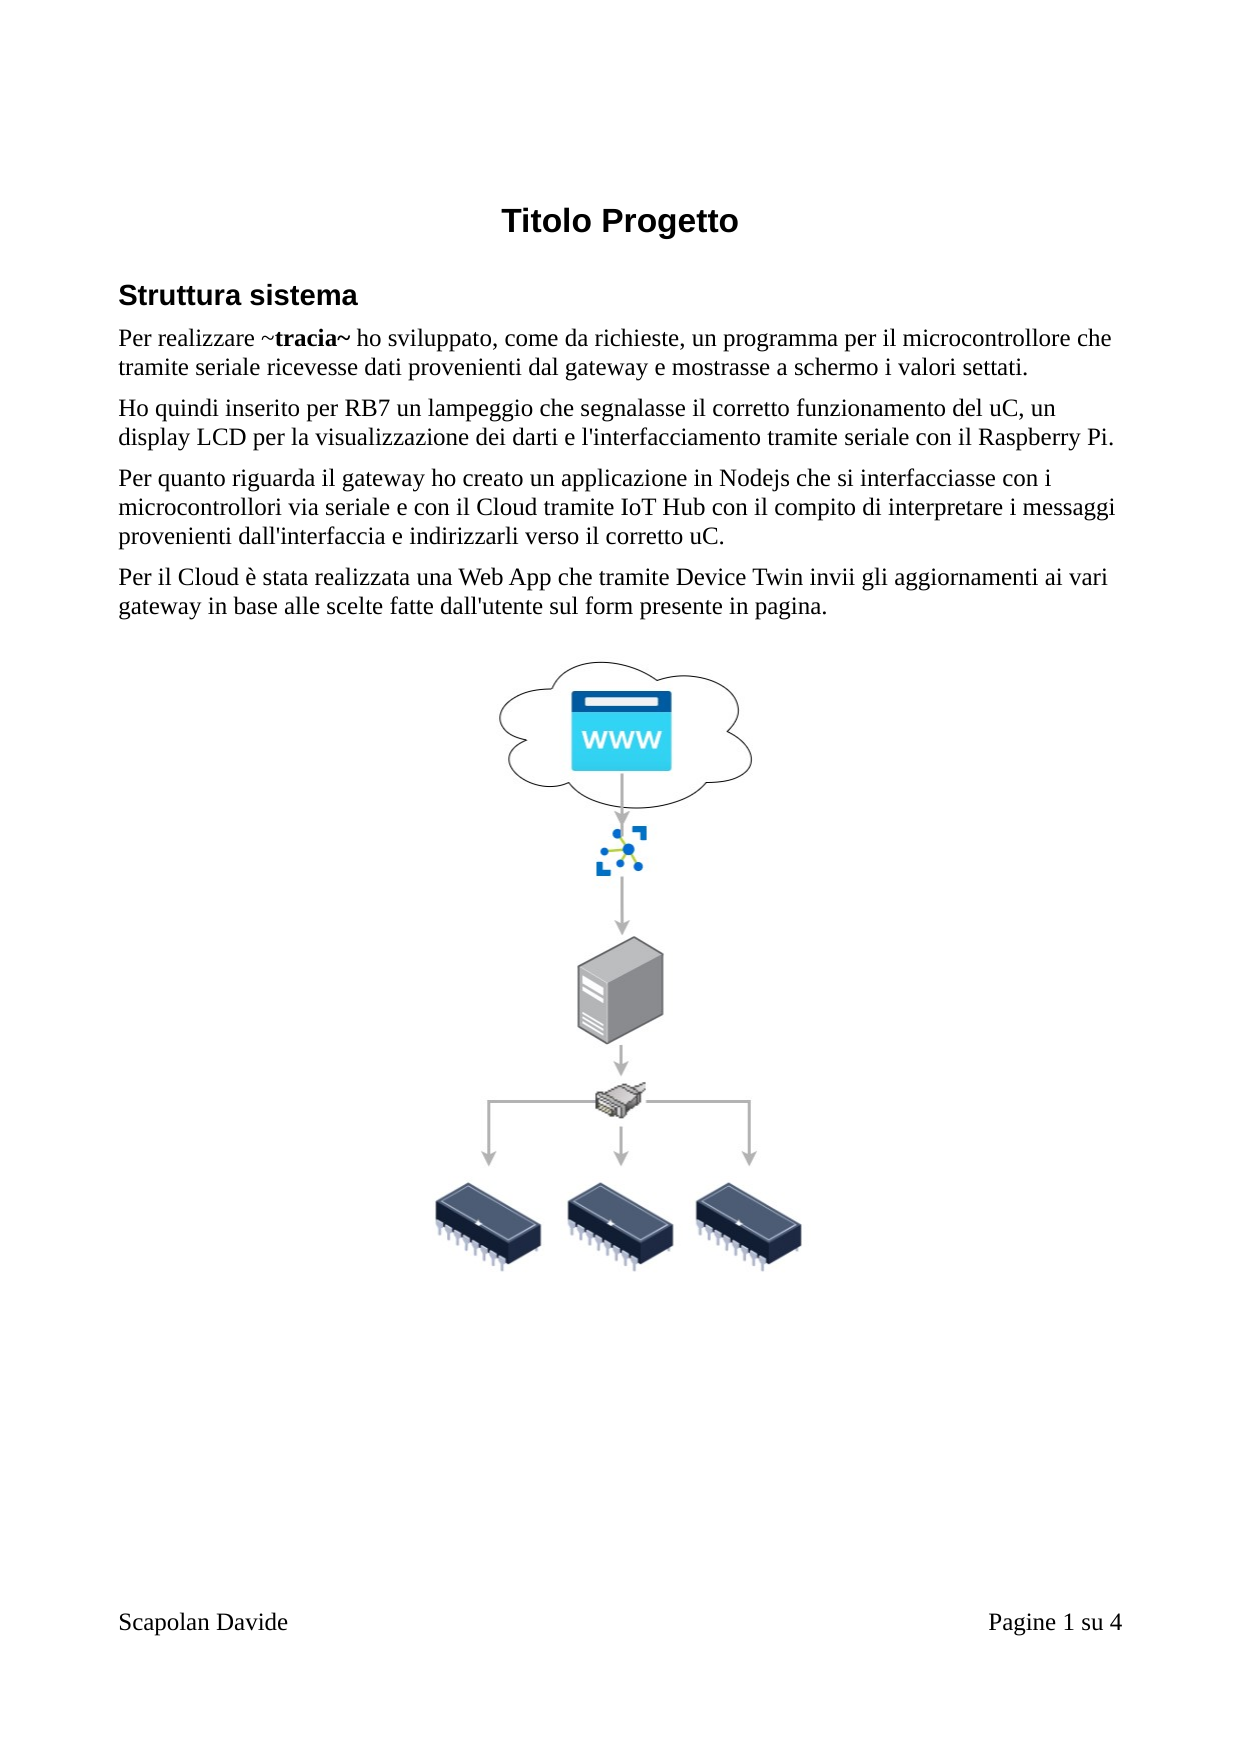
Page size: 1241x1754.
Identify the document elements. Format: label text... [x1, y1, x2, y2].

subtitle Titolo Progetto [118, 201, 1122, 240]
picture [414, 632, 826, 1299]
text Per il Cloud è stata realizzata una Web App che tramite Device Twin invii gli aggiornamenti ai vari gateway in base alle scelte fatte dall'utente sul form presente in pagina. [118, 562, 1122, 620]
text Per realizzare ~tracia~ ho sviluppato, come da richieste, un programma per il microcontrollore che tramite seriale ricevesse dati provenienti dal gateway e mostrasse a schermo i valori settati. [118, 323, 1122, 381]
text Per quanto riguarda il gateway ho creato un applicazione in Nodejs che si interfacciasse con i microcontrollori via seriale e con il Cloud tramite IoT Hub con il compito di interpretare i messaggi provenienti dall'interfaccia e indirizzarli verso il corretto uC. [118, 463, 1122, 550]
subtitle Struttura sistema [118, 277, 1122, 311]
text Ho quindi inserito per RB7 un lampeggio che segnalasse il corretto funzionamento del uC, un display LCD per la visualizzazione dei darti e l'interfacciamento tramite seriale con il Raspberry Pi. [118, 393, 1122, 451]
